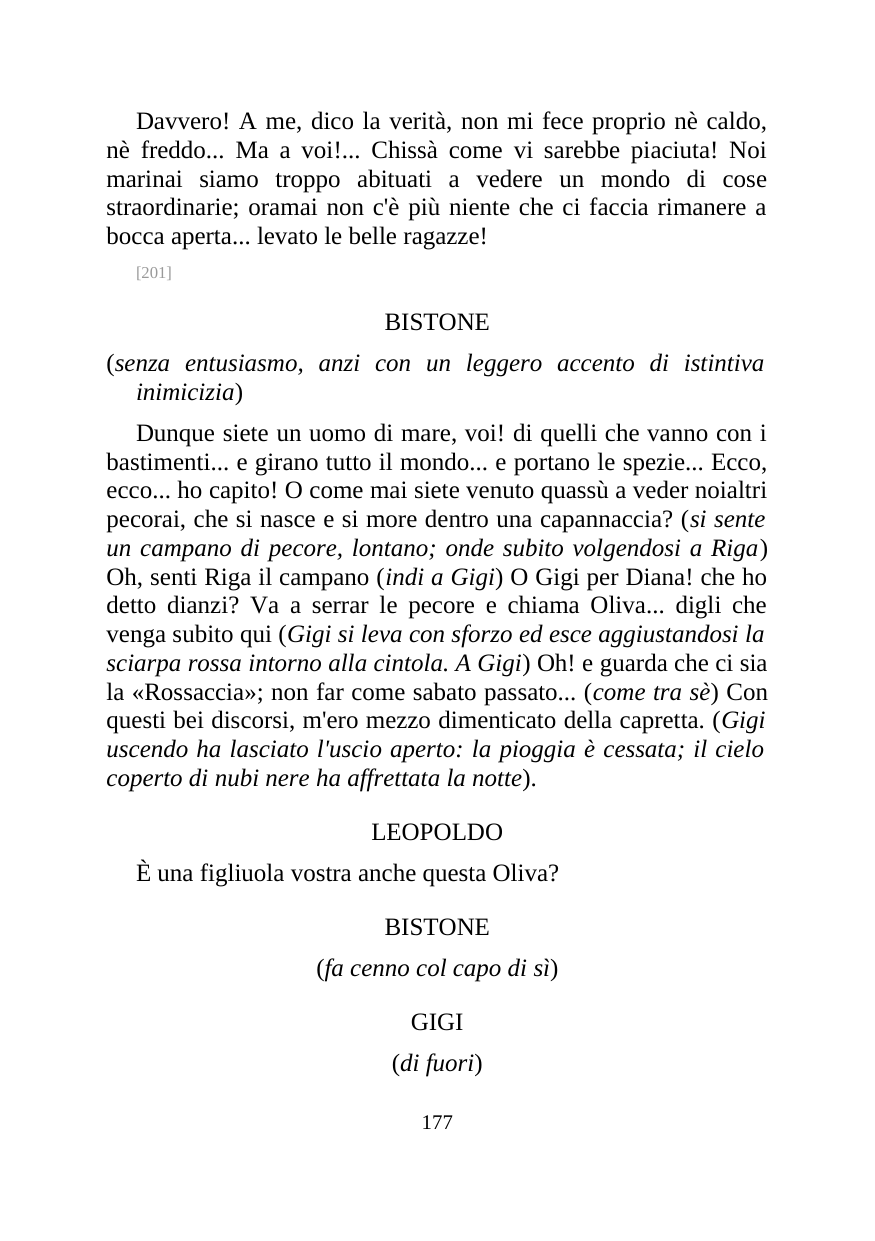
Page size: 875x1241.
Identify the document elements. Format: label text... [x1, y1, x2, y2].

text (di fuori) [106, 1048, 768, 1077]
text Davvero! A me, dico la verità, non mi fece proprio nè caldo, nè freddo... Ma a voi!... Chissà come vi sarebbe piaciuta! Noi marinai siamo troppo abituati a vedere un mondo di cose straordinarie; oramai non c'è più niente che ci faccia rimanere a bocca aperta... levato le belle ragazze! [106, 106, 768, 250]
text GIGI [106, 1007, 768, 1035]
text (senza entusiasmo, anzi con un leggero accento di istintiva inimicizia) [106, 348, 768, 405]
text [201] [106, 262, 768, 282]
text BISTONE [106, 307, 768, 335]
text Dunque siete un uomo di mare, voi! di quelli che vanno con i bastimenti... e girano tutto il mondo... e portano le spezie... Ecco, ecco... ho capito! O come mai siete venuto quassù a veder noialtri pecorai, che si nasce e si more dentro una capannaccia? (si sente un campano di pecore, lontano; onde subito volgendosi a Riga) Oh, senti Riga il campano (indi a Gigi) O Gigi per Diana! che ho detto dianzi? Va a serrar le pecore e chiama Oliva... digli che venga subito qui (Gigi si leva con sforzo ed esce aggiustandosi la sciarpa rossa intorno alla cintola. A Gigi) Oh! e guarda che ci sia la «Rossaccia»; non far come sabato passato... (come tra sè) Con questi bei discorsi, m'ero mezzo dimenticato della capretta. (Gigi uscendo ha lasciato l'uscio aperto: la pioggia è cessata; il cielo coperto di nubi nere ha affrettata la notte). [106, 418, 768, 792]
text (fa cenno col capo di sì) [106, 953, 768, 982]
text LEOPOLDO [106, 817, 768, 845]
text È una figliuola vostra anche questa Oliva? [106, 858, 768, 887]
text BISTONE [106, 912, 768, 940]
